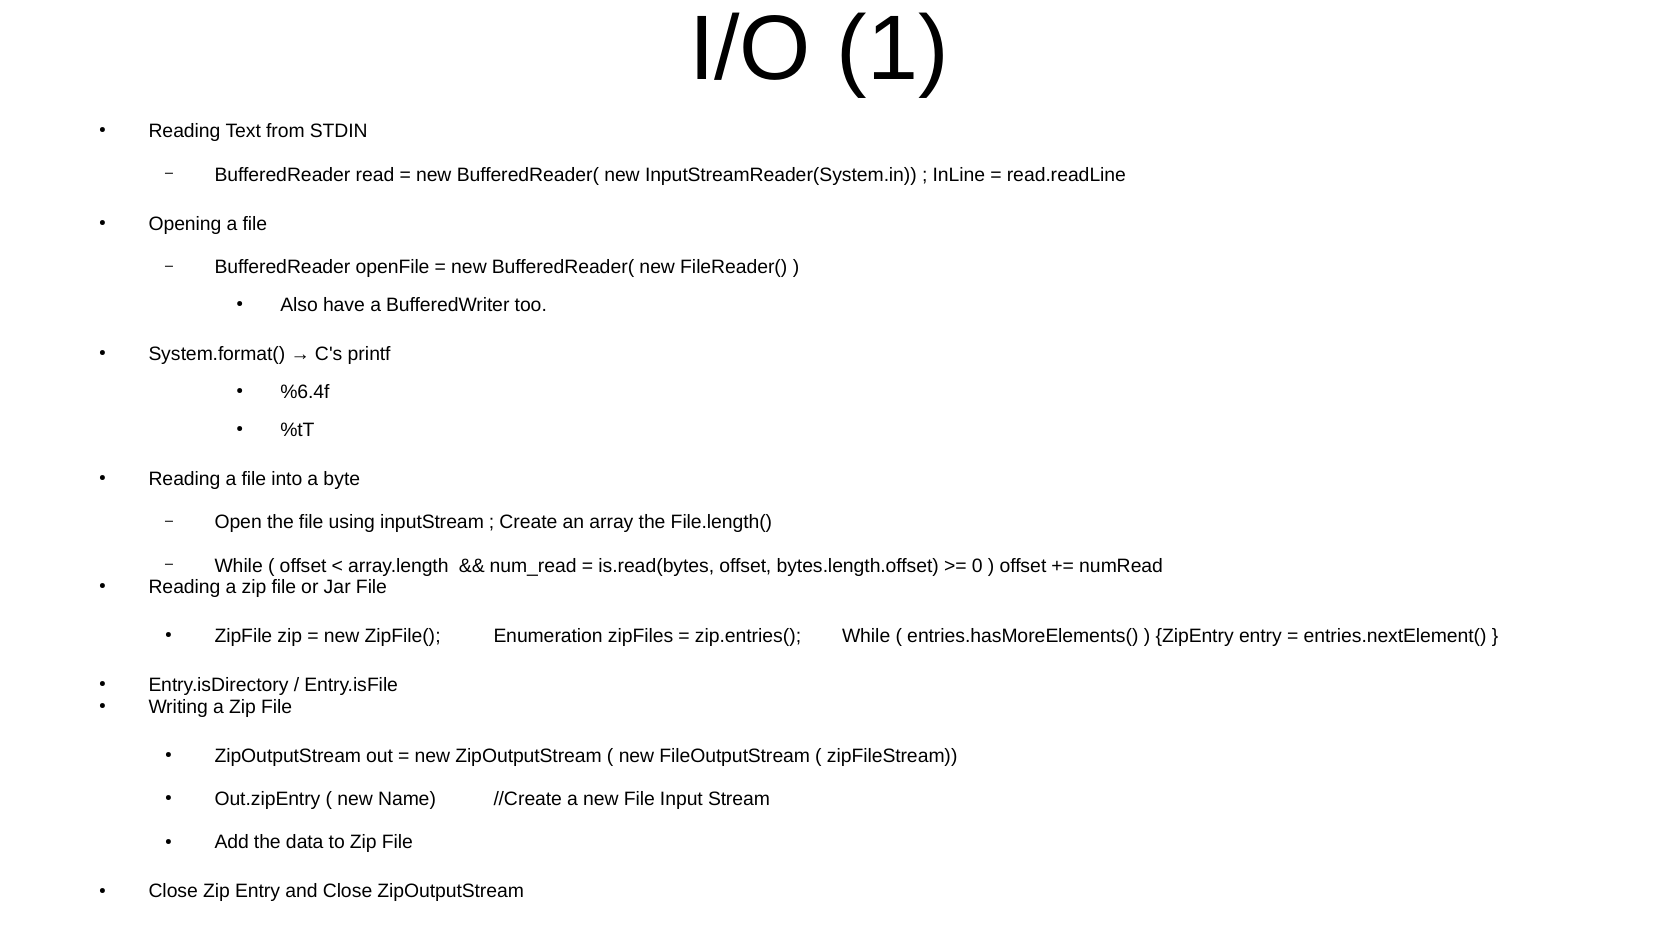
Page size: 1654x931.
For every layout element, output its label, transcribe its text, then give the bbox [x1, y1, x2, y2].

list Reading Text from STDIN BufferedReader read = new BufferedReader( new InputStreamReader(System.in)) ; InLine = read.readLine Opening a file BufferedReader openFile = new BufferedReader( new FileReader() ) Also have a BufferedWriter too. System.format() → C's printf %6.4f %tT Reading a file into a byte Open the file using inputStream ; Create an array the File.length() While ( offset < array.length && num_read = is.read(bytes, offset, bytes.length.offset) >= 0 ) offset += numRead Reading a zip file or Jar File ZipFile zip = new ZipFile(); Enumeration zipFiles = zip.entries(); While ( entries.hasMoreElements() ) {ZipEntry entry = entries.nextElement() } Entry.isDirectory / Entry.isFile Writing a Zip File ZipOutputStream out = new ZipOutputStream ( new FileOutputStream ( zipFileStream)) Out.zipEntry ( new Name) //Create a new File Input Stream Add the data to Zip File Close Zip Entry and Close ZipOutputStream [82, 120, 1571, 904]
title I/O (1) [75, 0, 1564, 126]
